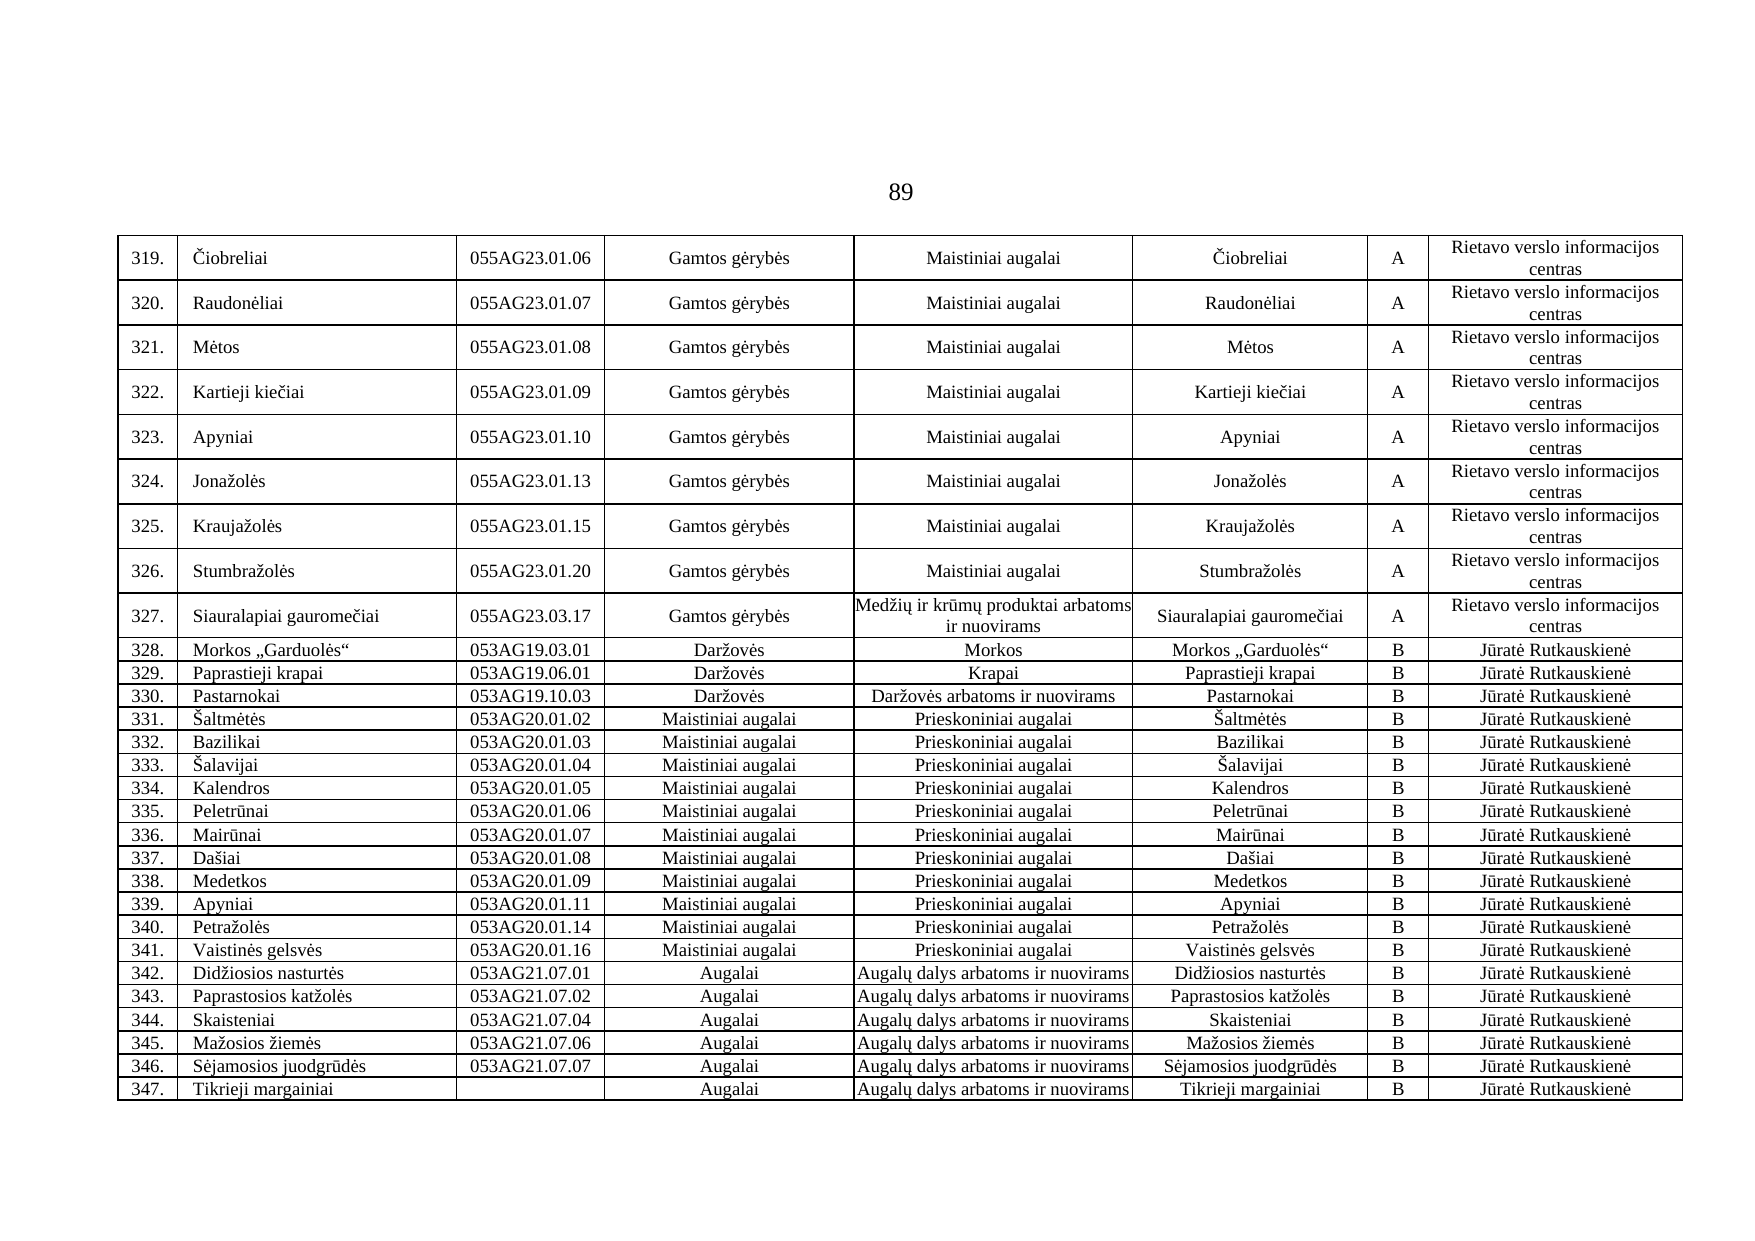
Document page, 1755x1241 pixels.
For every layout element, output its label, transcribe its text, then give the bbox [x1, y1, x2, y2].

table_cell Jūratė Rutkauskienė [1429, 800, 1682, 822]
table_cell Tikrieji margainiai [178, 1078, 456, 1099]
table_cell Dašiai [1133, 847, 1367, 868]
table_cell 333. [119, 754, 177, 776]
table_cell Bazilikai [178, 731, 456, 752]
table_cell 330. [119, 685, 177, 706]
table_cell Stumbražolės [1133, 549, 1367, 592]
table_cell B [1368, 939, 1428, 961]
table_cell B [1368, 1078, 1428, 1099]
table_cell A [1368, 370, 1428, 413]
table_cell 055AG23.01.13 [457, 460, 604, 503]
table_cell Maistiniai augalai [855, 326, 1132, 369]
table_cell Jūratė Rutkauskienė [1429, 1008, 1682, 1030]
table_cell Rietavo verslo informacijos centras [1429, 326, 1682, 369]
table_cell 340. [119, 916, 177, 937]
table_cell Augalai [605, 985, 853, 1007]
table_cell A [1368, 549, 1428, 592]
table_cell Maistiniai augalai [605, 731, 853, 752]
table_cell 322. [119, 370, 177, 413]
table_cell B [1368, 823, 1428, 845]
table_cell Paprastieji krapai [178, 662, 456, 683]
table_cell 335. [119, 800, 177, 822]
table_cell Maistiniai augalai [855, 281, 1132, 324]
table_cell 055AG23.03.17 [457, 594, 604, 637]
table_cell A [1368, 326, 1428, 369]
table_cell Prieskoniniai augalai [855, 893, 1132, 914]
table_cell 053AG19.10.03 [457, 685, 604, 706]
table_cell Mažosios žiemės [1133, 1032, 1367, 1053]
table_cell Augalai [605, 1078, 853, 1099]
table_cell Jūratė Rutkauskienė [1429, 893, 1682, 914]
table_cell Bazilikai [1133, 731, 1367, 752]
table_cell Kraujažolės [1133, 505, 1367, 547]
table_cell A [1368, 281, 1428, 324]
table_cell 055AG23.01.20 [457, 549, 604, 592]
table_cell 331. [119, 708, 177, 729]
table_cell 055AG23.01.08 [457, 326, 604, 369]
table_cell 053AG21.07.07 [457, 1055, 604, 1076]
table_cell Maistiniai augalai [605, 823, 853, 845]
table_cell 328. [119, 638, 177, 660]
table_cell Morkos „Garduolės“ [1133, 638, 1367, 660]
table_cell Peletrūnai [1133, 800, 1367, 822]
table_cell B [1368, 777, 1428, 799]
table_cell Jūratė Rutkauskienė [1429, 823, 1682, 845]
table_cell Prieskoniniai augalai [855, 916, 1132, 937]
table_cell 326. [119, 549, 177, 592]
table_cell 053AG20.01.16 [457, 939, 604, 961]
table_cell Augalų dalys arbatoms ir nuovirams [855, 962, 1132, 984]
table_cell A [1368, 505, 1428, 547]
table_cell B [1368, 1032, 1428, 1053]
table_cell Tikrieji margainiai [1133, 1078, 1367, 1099]
table_cell Kalendros [1133, 777, 1367, 799]
table_cell Maistiniai augalai [605, 916, 853, 937]
table_cell 346. [119, 1055, 177, 1076]
table_cell Prieskoniniai augalai [855, 731, 1132, 752]
table_cell Maistiniai augalai [855, 415, 1132, 458]
table_cell Augalai [605, 1032, 853, 1053]
table_cell 053AG20.01.04 [457, 754, 604, 776]
table_cell Rietavo verslo informacijos centras [1429, 505, 1682, 547]
table_cell 325. [119, 505, 177, 547]
table_cell 053AG21.07.06 [457, 1032, 604, 1053]
table_cell Maistiniai augalai [855, 460, 1132, 503]
table_cell Jūratė Rutkauskienė [1429, 916, 1682, 937]
table_cell Augalų dalys arbatoms ir nuovirams [855, 1032, 1132, 1053]
table_cell Šaltmėtės [178, 708, 456, 729]
table_cell B [1368, 962, 1428, 984]
table_cell 055AG23.01.10 [457, 415, 604, 458]
table_cell 053AG20.01.09 [457, 870, 604, 891]
table_cell Rietavo verslo informacijos centras [1429, 415, 1682, 458]
table_cell Peletrūnai [178, 800, 456, 822]
table_cell 347. [119, 1078, 177, 1099]
table_cell 053AG21.07.02 [457, 985, 604, 1007]
table_cell Jūratė Rutkauskienė [1429, 638, 1682, 660]
table_cell Maistiniai augalai [605, 893, 853, 914]
table_cell Jūratė Rutkauskienė [1429, 847, 1682, 868]
table_cell Didžiosios nasturtės [1133, 962, 1367, 984]
table_cell Stumbražolės [178, 549, 456, 592]
table_cell 343. [119, 985, 177, 1007]
table_cell Vaistinės gelsvės [178, 939, 456, 961]
table_cell Augalų dalys arbatoms ir nuovirams [855, 985, 1132, 1007]
table_cell Daržovės [605, 638, 853, 660]
table_cell Paprastosios katžolės [1133, 985, 1367, 1007]
table_cell Augalai [605, 962, 853, 984]
table_cell B [1368, 754, 1428, 776]
table_cell Medetkos [178, 870, 456, 891]
table_cell Gamtos gėrybės [605, 460, 853, 503]
table_cell Augalai [605, 1055, 853, 1076]
table_cell 321. [119, 326, 177, 369]
table_cell Rietavo verslo informacijos centras [1429, 370, 1682, 413]
table_cell 332. [119, 731, 177, 752]
table_cell 055AG23.01.09 [457, 370, 604, 413]
table_cell B [1368, 985, 1428, 1007]
table_cell Jonažolės [178, 460, 456, 503]
table_cell Rietavo verslo informacijos centras [1429, 549, 1682, 592]
table_cell Jūratė Rutkauskienė [1429, 708, 1682, 729]
table_cell Daržovės [605, 685, 853, 706]
table_cell B [1368, 1008, 1428, 1030]
table_cell Rietavo verslo informacijos centras [1429, 594, 1682, 637]
table_cell Jūratė Rutkauskienė [1429, 1055, 1682, 1076]
table_cell 053AG20.01.07 [457, 823, 604, 845]
table_cell Rietavo verslo informacijos centras [1429, 460, 1682, 503]
table_cell 341. [119, 939, 177, 961]
table_cell Gamtos gėrybės [605, 594, 853, 637]
table_cell 053AG20.01.06 [457, 800, 604, 822]
table_cell Jūratė Rutkauskienė [1429, 962, 1682, 984]
table_cell B [1368, 916, 1428, 937]
table_cell 055AG23.01.15 [457, 505, 604, 547]
table_cell Medetkos [1133, 870, 1367, 891]
table_cell Mairūnai [178, 823, 456, 845]
table_cell Morkos „Garduolės“ [178, 638, 456, 660]
table_cell 329. [119, 662, 177, 683]
table_cell Morkos [855, 638, 1132, 660]
table_cell 323. [119, 415, 177, 458]
table_cell Šalavijai [1133, 754, 1367, 776]
table_cell Maistiniai augalai [605, 708, 853, 729]
table_cell Jūratė Rutkauskienė [1429, 1032, 1682, 1053]
table_cell B [1368, 638, 1428, 660]
table_cell 053AG20.01.14 [457, 916, 604, 937]
table_cell Sėjamosios juodgrūdės [178, 1055, 456, 1076]
table_cell Kartieji kiečiai [1133, 370, 1367, 413]
table_cell Jūratė Rutkauskienė [1429, 777, 1682, 799]
table_cell [457, 1078, 604, 1099]
table_cell Maistiniai augalai [605, 939, 853, 961]
table_cell Prieskoniniai augalai [855, 777, 1132, 799]
table_cell Augalų dalys arbatoms ir nuovirams [855, 1008, 1132, 1030]
table_cell Augalų dalys arbatoms ir nuovirams [855, 1078, 1132, 1099]
table_cell Šalavijai [178, 754, 456, 776]
table_cell Mažosios žiemės [178, 1032, 456, 1053]
table_cell 053AG20.01.08 [457, 847, 604, 868]
table_cell Jūratė Rutkauskienė [1429, 731, 1682, 752]
table_cell A [1368, 594, 1428, 637]
table_cell Pastarnokai [1133, 685, 1367, 706]
table_cell Siauralapiai gauromečiai [178, 594, 456, 637]
table_cell 053AG19.06.01 [457, 662, 604, 683]
table_cell Prieskoniniai augalai [855, 939, 1132, 961]
table_cell Siauralapiai gauromečiai [1133, 594, 1367, 637]
table_cell B [1368, 1055, 1428, 1076]
table_cell Apyniai [178, 893, 456, 914]
table_cell B [1368, 800, 1428, 822]
table_cell Jūratė Rutkauskienė [1429, 754, 1682, 776]
table_cell Jūratė Rutkauskienė [1429, 685, 1682, 706]
table_cell Jūratė Rutkauskienė [1429, 662, 1682, 683]
table_cell Gamtos gėrybės [605, 505, 853, 547]
table_cell A [1368, 236, 1428, 279]
table_cell Čiobreliai [178, 236, 456, 279]
table_cell Prieskoniniai augalai [855, 847, 1132, 868]
table_cell Maistiniai augalai [605, 777, 853, 799]
table_cell Daržovės [605, 662, 853, 683]
table_cell Prieskoniniai augalai [855, 708, 1132, 729]
table_cell B [1368, 662, 1428, 683]
table_cell 342. [119, 962, 177, 984]
table_cell 053AG20.01.03 [457, 731, 604, 752]
table_cell Medžių ir krūmų produktai arbatoms ir nuovirams [855, 594, 1132, 637]
table_cell Maistiniai augalai [605, 754, 853, 776]
table_cell 053AG20.01.05 [457, 777, 604, 799]
table_cell Jonažolės [1133, 460, 1367, 503]
table_cell 320. [119, 281, 177, 324]
table_cell Dašiai [178, 847, 456, 868]
table_cell Gamtos gėrybės [605, 236, 853, 279]
table_cell Apyniai [1133, 415, 1367, 458]
table_cell 336. [119, 823, 177, 845]
table_cell 339. [119, 893, 177, 914]
table_cell 053AG20.01.02 [457, 708, 604, 729]
table_cell Raudonėliai [1133, 281, 1367, 324]
table_cell Maistiniai augalai [605, 847, 853, 868]
table_cell 338. [119, 870, 177, 891]
table_cell 053AG21.07.01 [457, 962, 604, 984]
table_cell Gamtos gėrybės [605, 281, 853, 324]
table_cell A [1368, 415, 1428, 458]
table_cell Jūratė Rutkauskienė [1429, 985, 1682, 1007]
table_cell Jūratė Rutkauskienė [1429, 939, 1682, 961]
table_cell Petražolės [178, 916, 456, 937]
table_cell 053AG20.01.11 [457, 893, 604, 914]
table_cell 055AG23.01.07 [457, 281, 604, 324]
table_cell 319. [119, 236, 177, 279]
table_cell Paprastieji krapai [1133, 662, 1367, 683]
table_cell A [1368, 460, 1428, 503]
table_cell Gamtos gėrybės [605, 415, 853, 458]
table_cell Jūratė Rutkauskienė [1429, 1078, 1682, 1099]
table_cell Prieskoniniai augalai [855, 870, 1132, 891]
table_cell Čiobreliai [1133, 236, 1367, 279]
table_cell Mėtos [1133, 326, 1367, 369]
table_cell Kartieji kiečiai [178, 370, 456, 413]
table_cell 053AG21.07.04 [457, 1008, 604, 1030]
table_cell Skaisteniai [1133, 1008, 1367, 1030]
table_cell B [1368, 893, 1428, 914]
table_cell Gamtos gėrybės [605, 370, 853, 413]
table_cell B [1368, 870, 1428, 891]
table_cell Prieskoniniai augalai [855, 823, 1132, 845]
table_cell Kraujažolės [178, 505, 456, 547]
table_cell Mairūnai [1133, 823, 1367, 845]
table_cell 053AG19.03.01 [457, 638, 604, 660]
table_cell Krapai [855, 662, 1132, 683]
table_cell Apyniai [178, 415, 456, 458]
table_cell Paprastosios katžolės [178, 985, 456, 1007]
table_cell Raudonėliai [178, 281, 456, 324]
table_cell Daržovės arbatoms ir nuovirams [855, 685, 1132, 706]
table_cell Sėjamosios juodgrūdės [1133, 1055, 1367, 1076]
table_cell Skaisteniai [178, 1008, 456, 1030]
table_cell Didžiosios nasturtės [178, 962, 456, 984]
table_cell 337. [119, 847, 177, 868]
table_cell Apyniai [1133, 893, 1367, 914]
table_cell 055AG23.01.06 [457, 236, 604, 279]
table_cell 345. [119, 1032, 177, 1053]
table_cell Prieskoniniai augalai [855, 754, 1132, 776]
table_cell B [1368, 685, 1428, 706]
table_cell 334. [119, 777, 177, 799]
table_cell Petražolės [1133, 916, 1367, 937]
table_cell Pastarnokai [178, 685, 456, 706]
table_cell Rietavo verslo informacijos centras [1429, 281, 1682, 324]
table_cell Maistiniai augalai [605, 800, 853, 822]
table_cell B [1368, 847, 1428, 868]
table_cell 324. [119, 460, 177, 503]
table_cell Vaistinės gelsvės [1133, 939, 1367, 961]
table_cell Augalų dalys arbatoms ir nuovirams [855, 1055, 1132, 1076]
table_cell Gamtos gėrybės [605, 326, 853, 369]
table_cell Prieskoniniai augalai [855, 800, 1132, 822]
table_cell Rietavo verslo informacijos centras [1429, 236, 1682, 279]
table_cell Jūratė Rutkauskienė [1429, 870, 1682, 891]
table_cell Šaltmėtės [1133, 708, 1367, 729]
table_cell Maistiniai augalai [855, 505, 1132, 547]
table_cell Maistiniai augalai [855, 370, 1132, 413]
table_cell 327. [119, 594, 177, 637]
table_cell 344. [119, 1008, 177, 1030]
table_cell Mėtos [178, 326, 456, 369]
table_cell B [1368, 708, 1428, 729]
table_cell Maistiniai augalai [855, 236, 1132, 279]
table_cell Kalendros [178, 777, 456, 799]
table_cell Maistiniai augalai [605, 870, 853, 891]
table_cell Augalai [605, 1008, 853, 1030]
table_cell Gamtos gėrybės [605, 549, 853, 592]
table_cell Maistiniai augalai [855, 549, 1132, 592]
table_cell B [1368, 731, 1428, 752]
